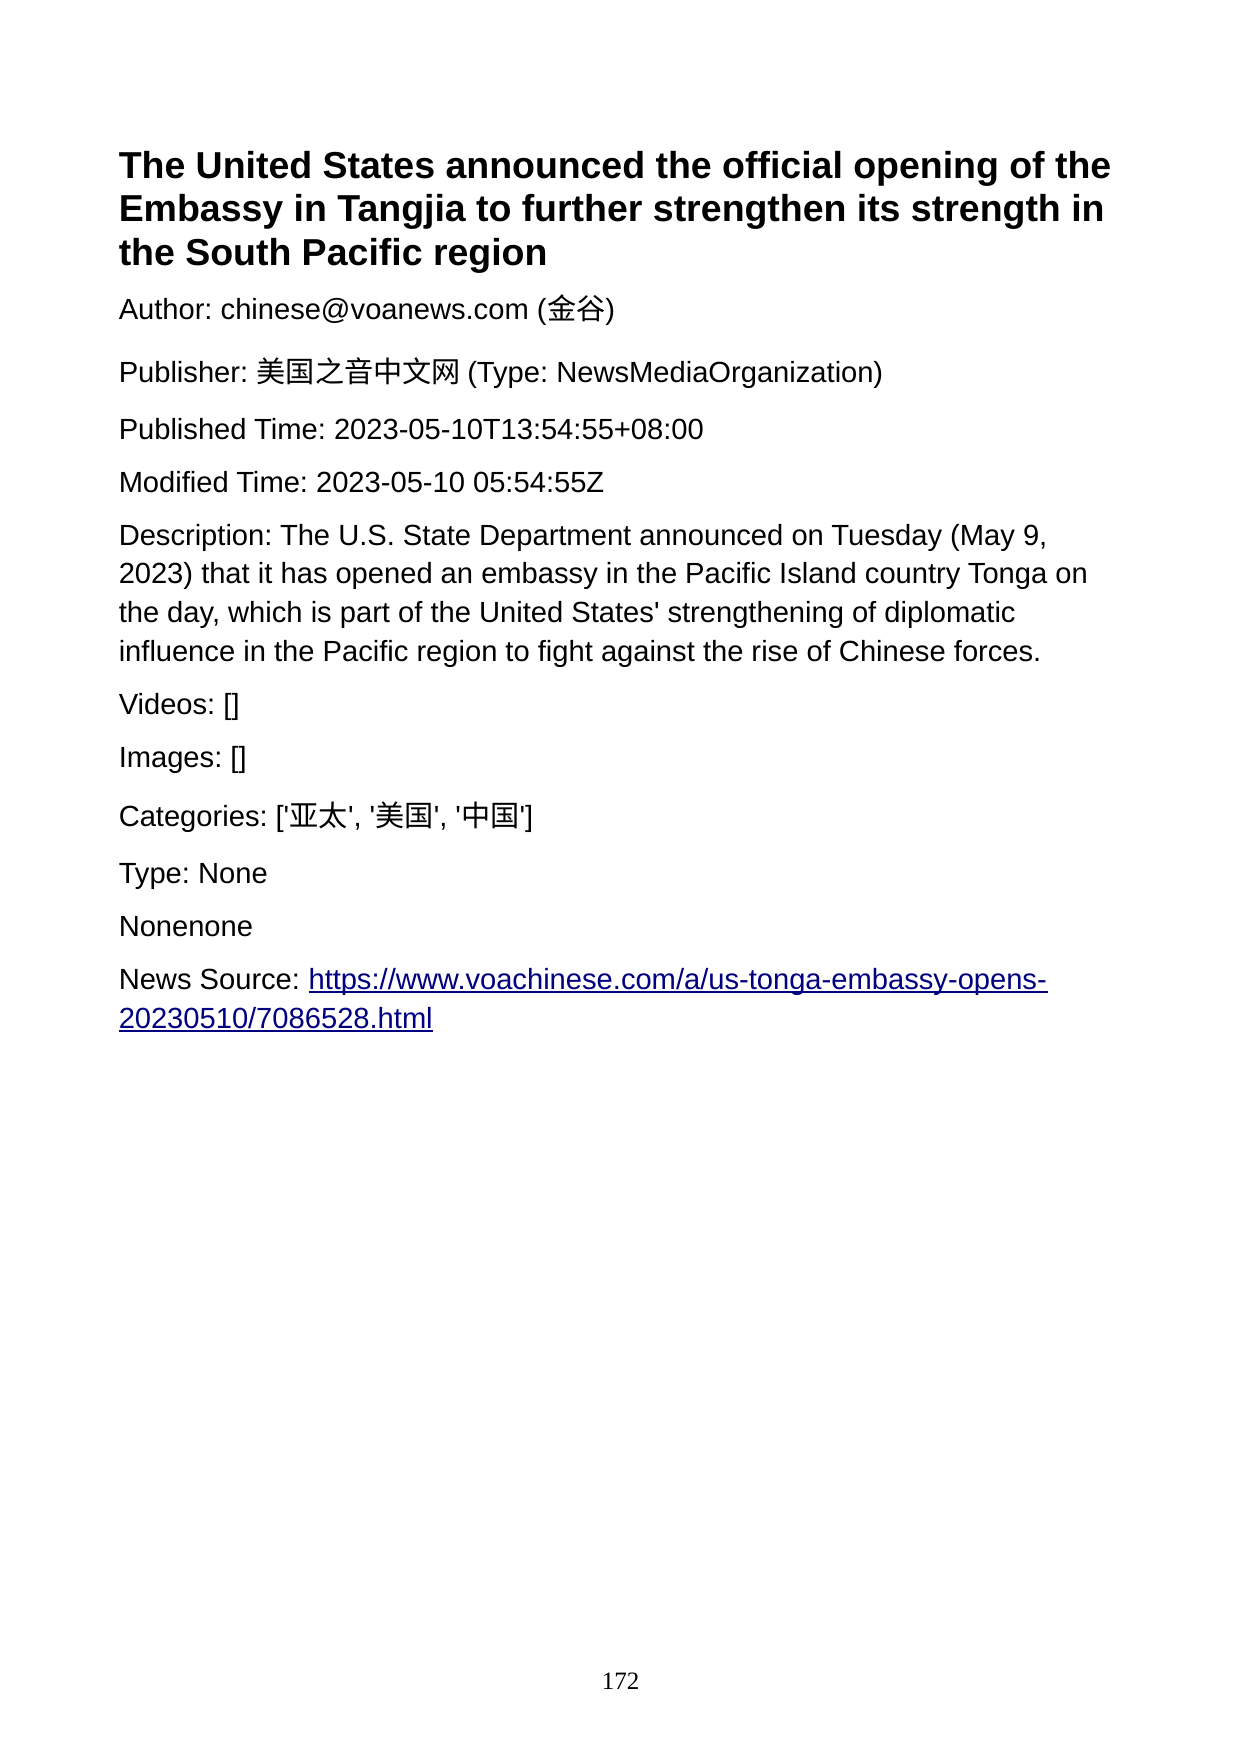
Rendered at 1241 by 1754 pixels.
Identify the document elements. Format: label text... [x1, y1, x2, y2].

text Videos: [] [118, 687, 1122, 720]
text Published Time: 2023-05-10T13:54:55+08:00 [118, 412, 1122, 445]
text Publisher: 美国之音中文网 (Type: NewsMediaOrganization) [118, 348, 1122, 391]
text Categories: ['亚太', '美国', '中国'] [118, 793, 1122, 835]
text Modified Time: 2023-05-10 05:54:55Z [118, 465, 1122, 498]
text Type: None [118, 856, 1122, 889]
text Images: [] [118, 740, 1122, 773]
text Author: chinese@voanews.com (金谷) [118, 285, 1122, 328]
text Description: The U.S. State Department announced on Tuesday (May 9, 2023) that it has opened an embassy in the Pacific Island country Tonga on the day, which is part of the United States' strengthening of diplomatic influence in the Pacific region to fight against the rise of Chinese forces. [118, 518, 1122, 667]
text News Source: https://www.voachinese.com/a/us-tonga-embassy-opens-20230510/7086528.html [118, 962, 1122, 1034]
text Nonenone [118, 909, 1122, 943]
subtitle The United States announced the official opening of the Embassy in Tangjia to further strengthen its strength in the South Pacific region [118, 143, 1122, 273]
